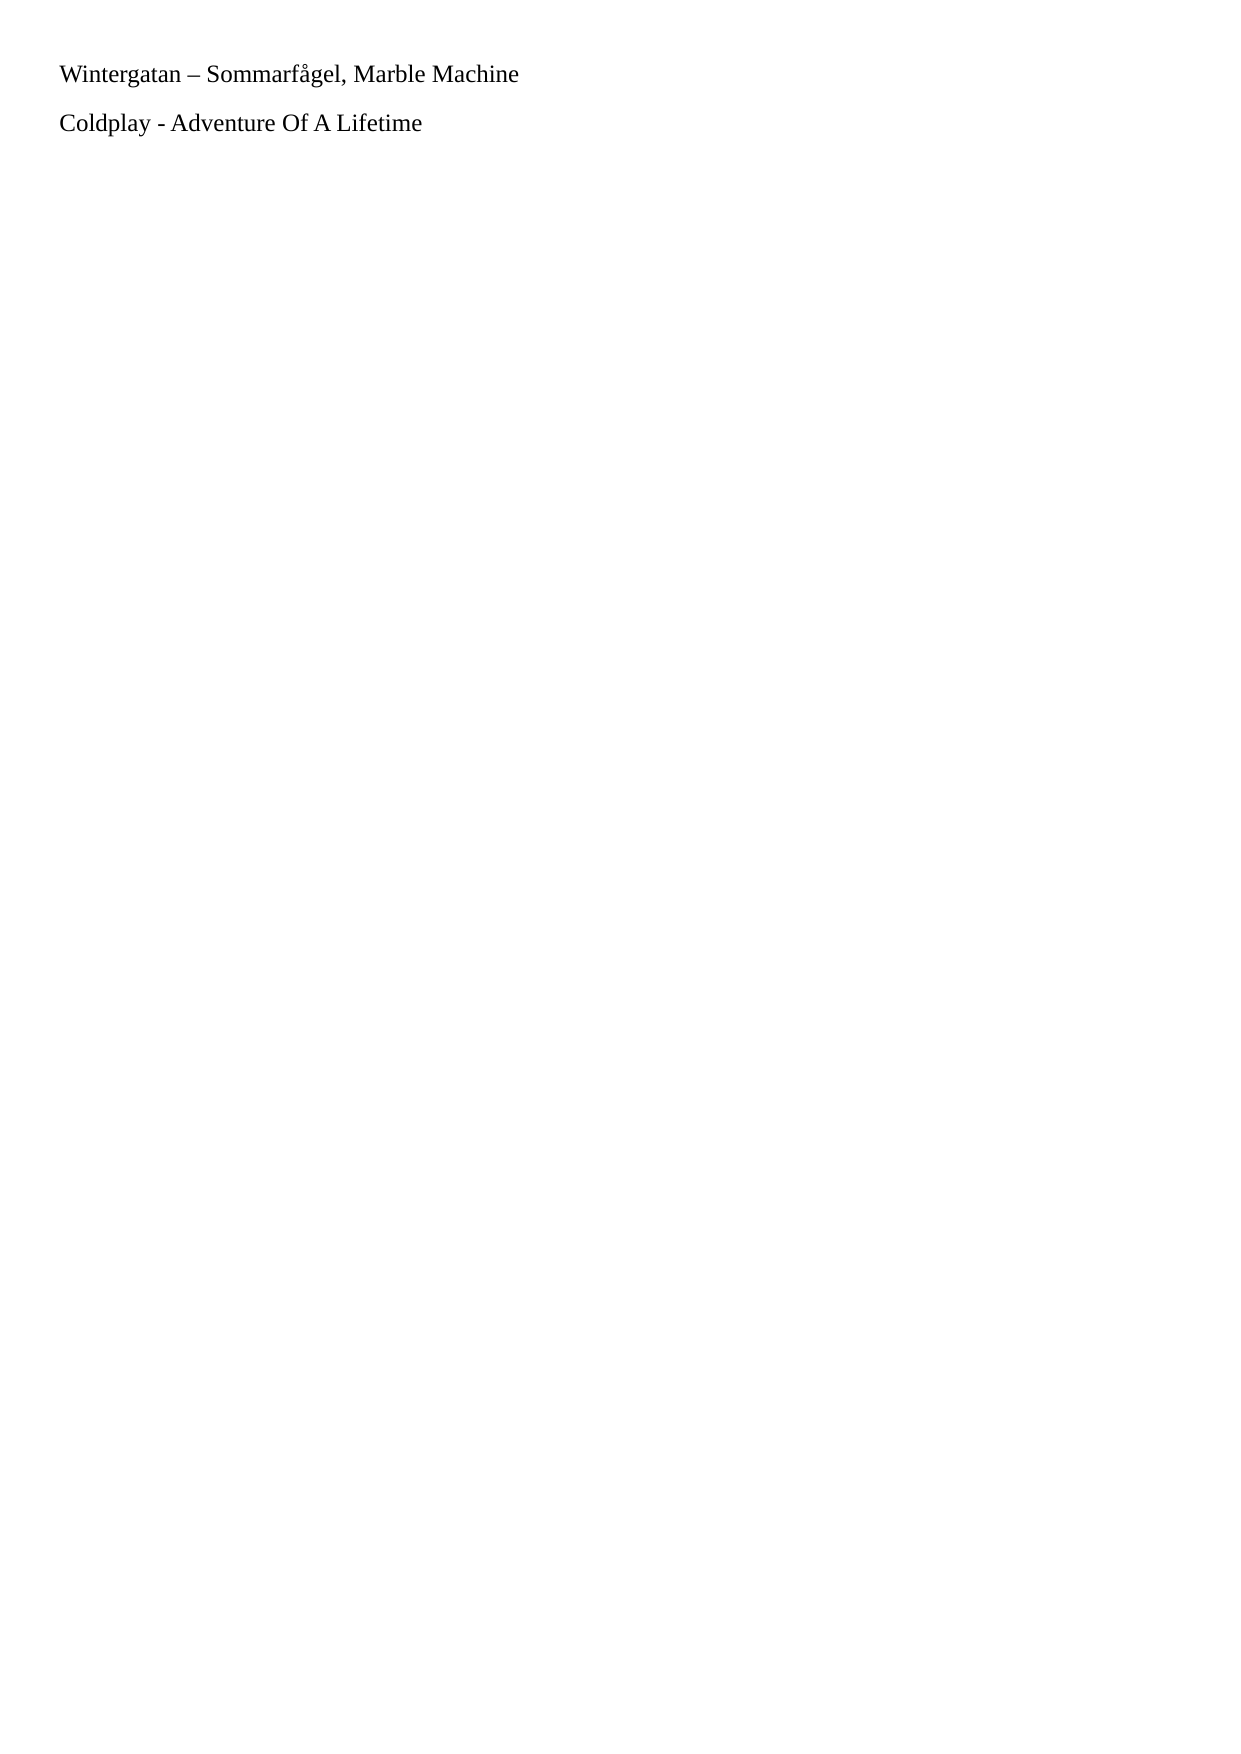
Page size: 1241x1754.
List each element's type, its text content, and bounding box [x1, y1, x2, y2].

text Coldplay - Adventure Of A Lifetime [59, 108, 1181, 137]
text Wintergatan – Sommarfågel, Marble Machine [59, 59, 1181, 88]
